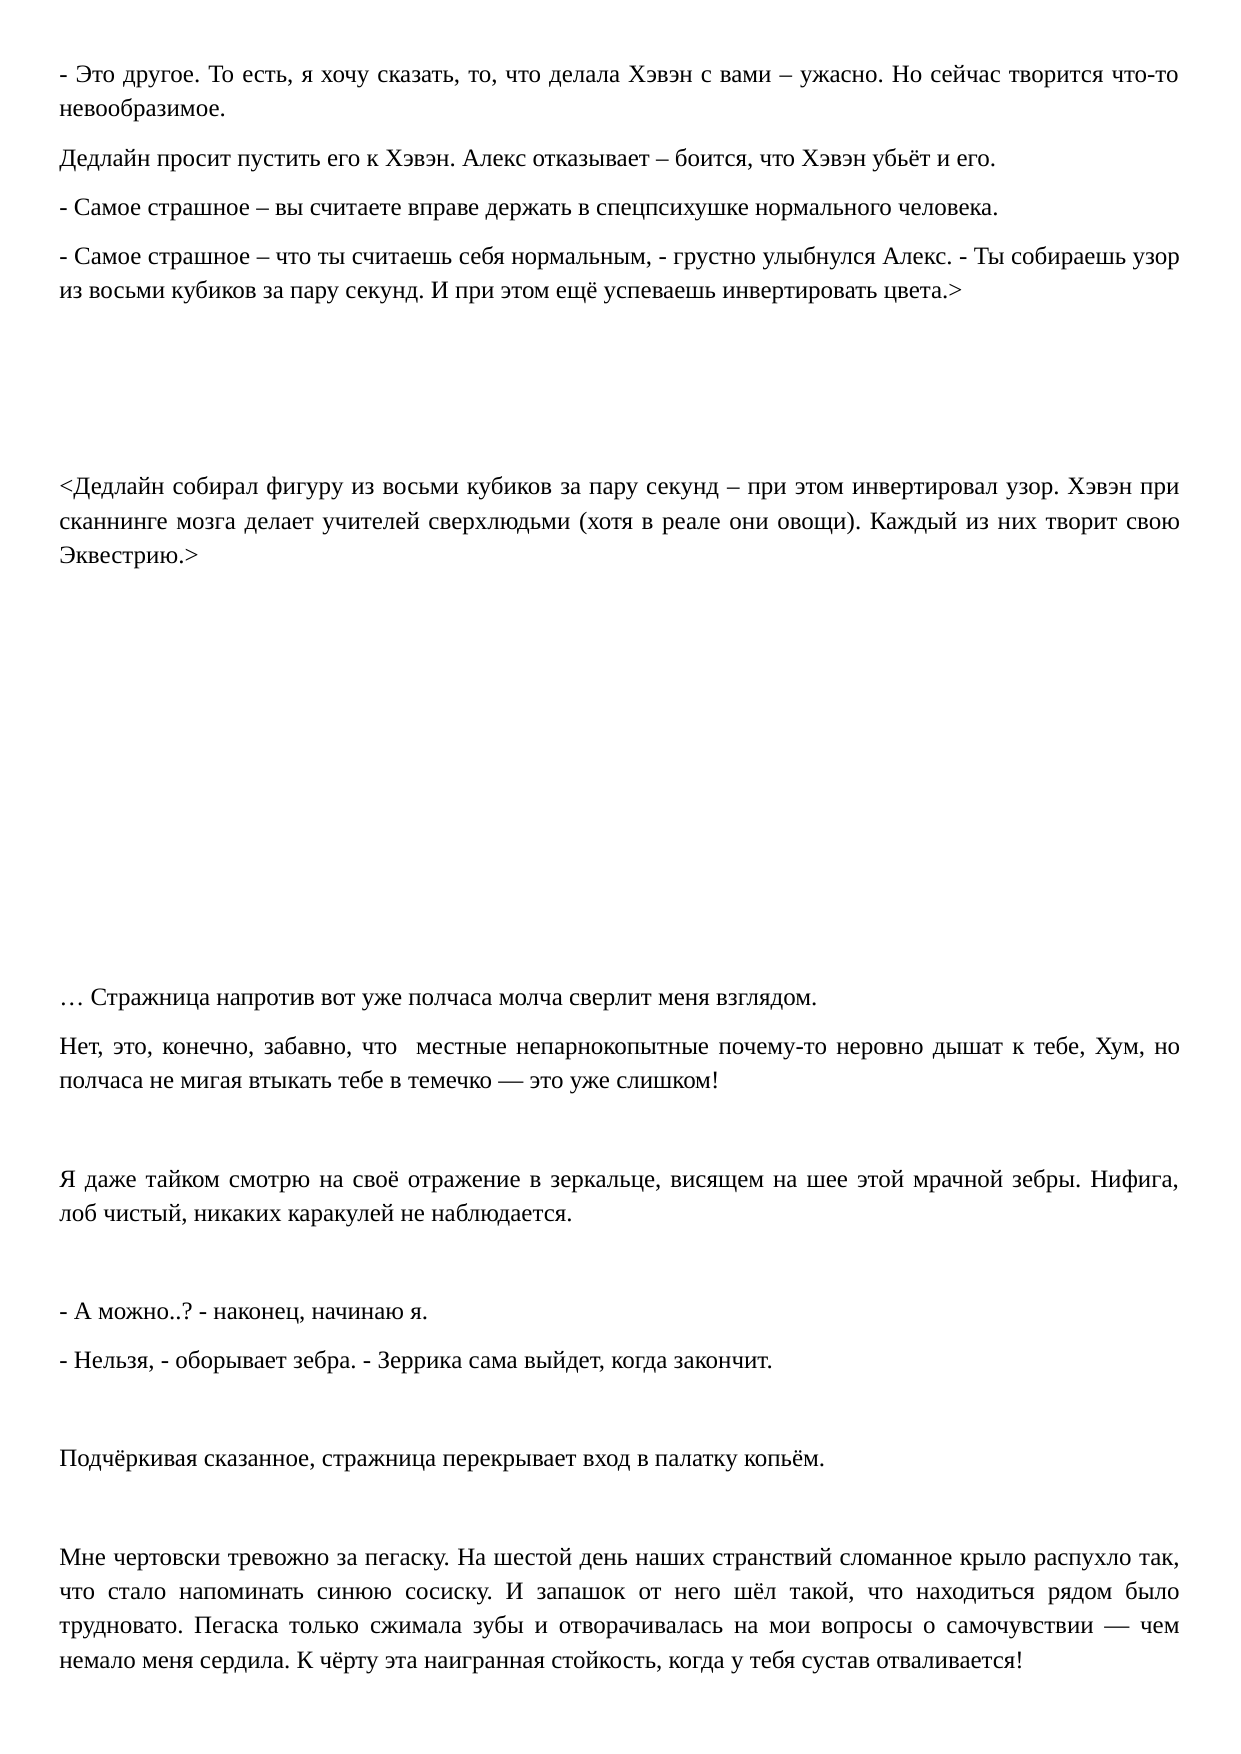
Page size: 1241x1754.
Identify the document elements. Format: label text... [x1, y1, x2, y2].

text - А можно..? - наконец, начинаю я. [59, 1296, 1181, 1325]
text Нет, это, конечно, забавно, что местные непарнокопытные почему-то неровно дышат к тебе, Хум, но полчаса не мигая втыкать тебе в темечко — это уже слишком! [59, 1031, 1181, 1094]
text <Дедлайн собирал фигуру из восьми кубиков за пару секунд – при этом инвертировал узор. Хэвэн при сканнинге мозга делает учителей сверхлюдьми (хотя в реале они овощи). Каждый из них творит свою Эквестрию.> [59, 471, 1181, 569]
text - Самое страшное – что ты считаешь себя нормальным, - грустно улыбнулся Алекс. - Ты собираешь узор из восьми кубиков за пару секунд. И при этом ещё успеваешь инвертировать цвета.> [59, 241, 1181, 304]
text - Это другое. То есть, я хочу сказать, то, что делала Хэвэн с вами – ужасно. Но сейчас творится что-то невообразимое. [59, 59, 1181, 122]
text Дедлайн просит пустить его к Хэвэн. Алекс отказывает – боится, что Хэвэн убьёт и его. [59, 143, 1181, 171]
text - Нельзя, - оборывает зебра. - Зеррика сама выйдет, когда закончит. [59, 1345, 1181, 1374]
text Подчёркивая сказанное, стражница перекрывает вход в палатку копьём. [59, 1443, 1181, 1472]
text Мне чертовски тревожно за пегаску. На шестой день наших странствий сломанное крыло распухло так, что стало напоминать синюю сосиску. И запашок от него шёл такой, что находиться рядом было трудновато. Пегаска только сжимала зубы и отворачивалась на мои вопросы о самочувствии — чем немало меня сердила. К чёрту эта наигранная стойкость, когда у тебя сустав отваливается! [59, 1542, 1181, 1674]
text Я даже тайком смотрю на своё отражение в зеркальце, висящем на шее этой мрачной зебры. Нифига, лоб чистый, никаких каракулей не наблюдается. [59, 1164, 1181, 1227]
text … Стражница напротив вот уже полчаса молча сверлит меня взглядом. [59, 982, 1181, 1011]
text - Самое страшное – вы считаете вправе держать в спецпсихушке нормального человека. [59, 192, 1181, 220]
